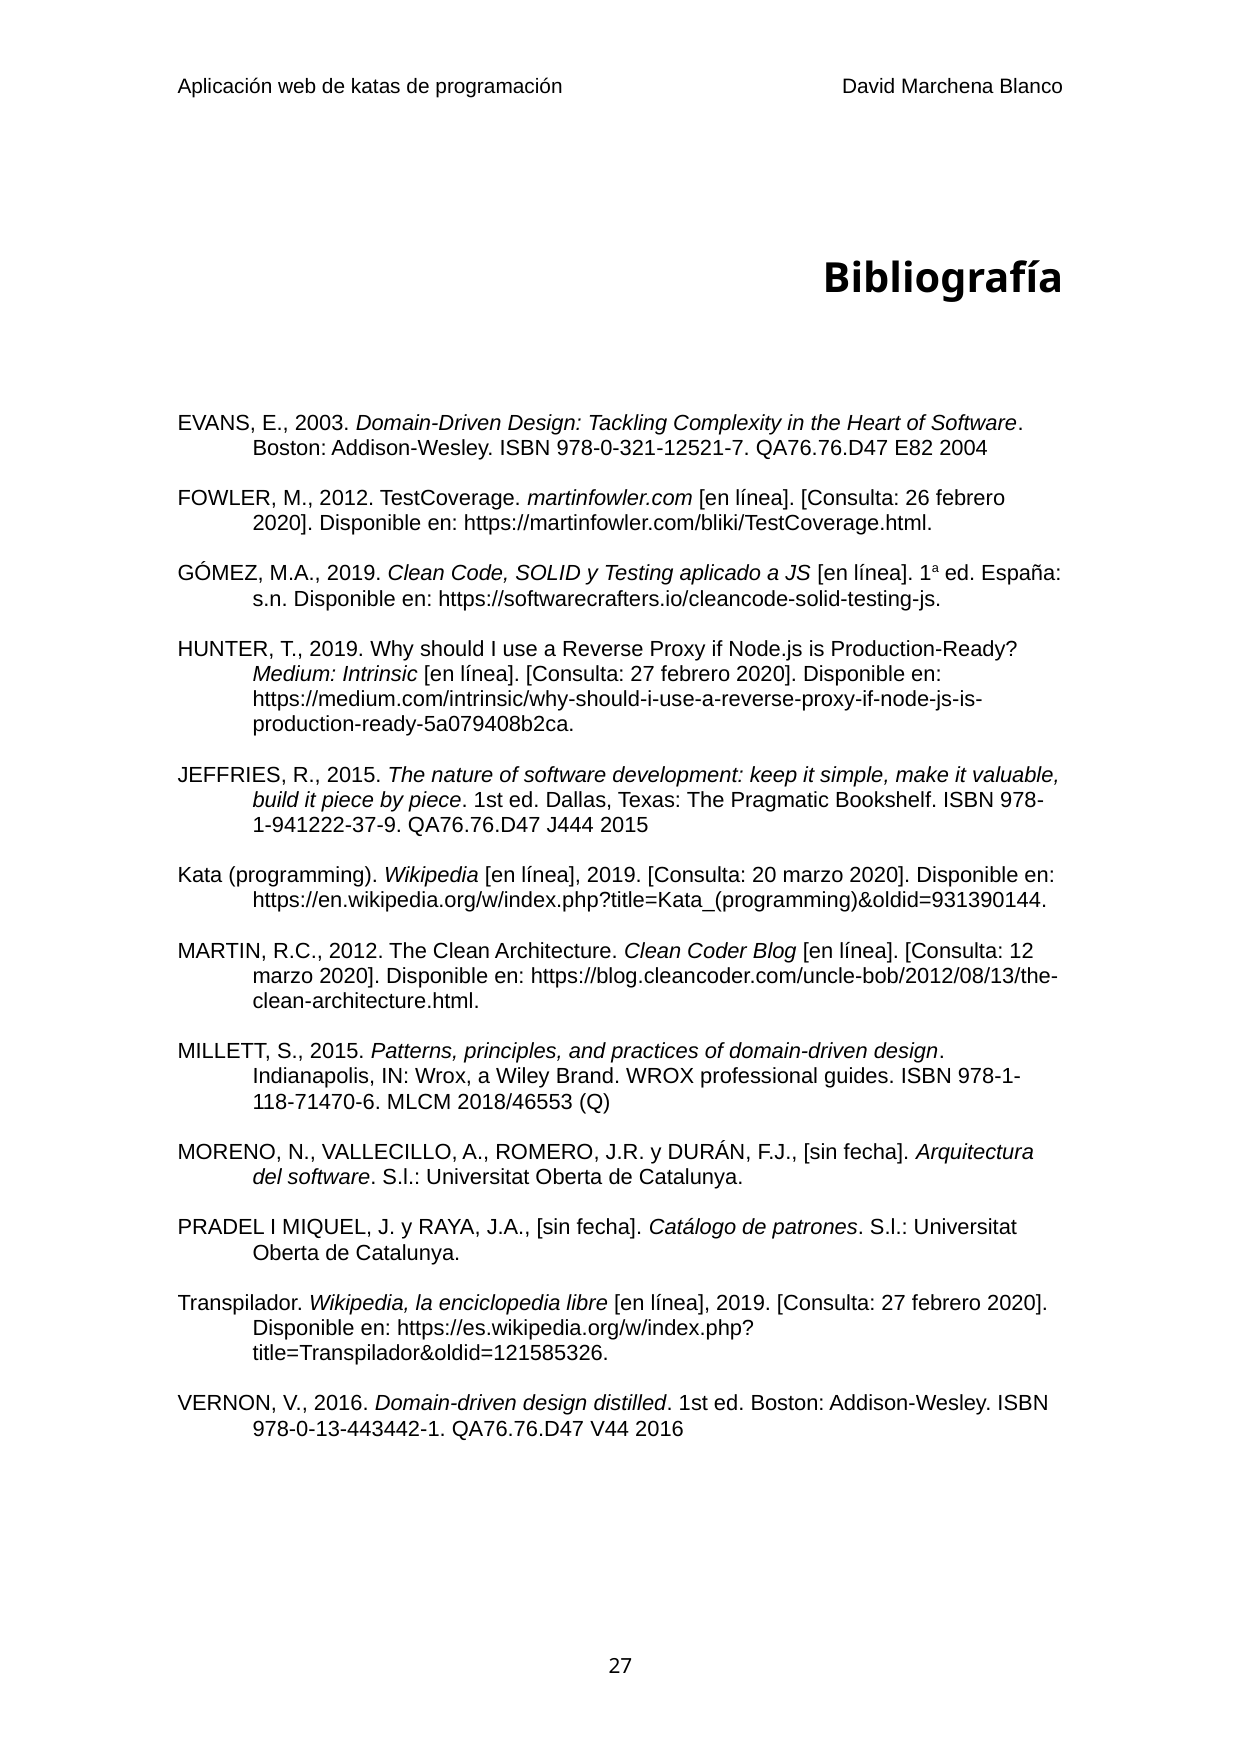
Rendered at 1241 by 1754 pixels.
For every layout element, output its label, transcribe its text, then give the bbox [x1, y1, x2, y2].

text PRADEL I MIQUEL, J. y RAYA, J.A., [sin fecha]. Catálogo de patrones. S.l.: Universitat Oberta de Catalunya. [177, 1214, 1063, 1264]
text FOWLER, M., 2012. TestCoverage. martinfowler.com [en línea]. [Consulta: 26 febrero 2020]. Disponible en: https://martinfowler.com/bliki/TestCoverage.html. [177, 485, 1063, 535]
text JEFFRIES, R., 2015. The nature of software development: keep it simple, make it valuable, build it piece by piece. 1st ed. Dallas, Texas: The Pragmatic Bookshelf. ISBN 978-1-941222-37-9. QA76.76.D47 J444 2015 [177, 761, 1063, 837]
text Kata (programming). Wikipedia [en línea], 2019. [Consulta: 20 marzo 2020]. Disponible en: https://en.wikipedia.org/w/index.php?title=Kata_(programming)&oldid=931390144. [177, 862, 1063, 912]
subtitle Bibliografía [177, 248, 1063, 304]
text MORENO, N., VALLECILLO, A., ROMERO, J.R. y DURÁN, F.J., [sin fecha]. Arquitectura del software. S.l.: Universitat Oberta de Catalunya. [177, 1139, 1063, 1189]
text HUNTER, T., 2019. Why should I use a Reverse Proxy if Node.js is Production-Ready? Medium: Intrinsic [en línea]. [Consulta: 27 febrero 2020]. Disponible en: https://medium.com/intrinsic/why-should-i-use-a-reverse-proxy-if-node-js-is-production-ready-5a079408b2ca. [177, 636, 1063, 736]
text MARTIN, R.C., 2012. The Clean Architecture. Clean Coder Blog [en línea]. [Consulta: 12 marzo 2020]. Disponible en: https://blog.cleancoder.com/uncle-bob/2012/08/13/the-clean-architecture.html. [177, 937, 1063, 1013]
text VERNON, V., 2016. Domain-driven design distilled. 1st ed. Boston: Addison-Wesley. ISBN 978-0-13-443442-1. QA76.76.D47 V44 2016 [177, 1390, 1063, 1441]
text MILLETT, S., 2015. Patterns, principles, and practices of domain-driven design. Indianapolis, IN: Wrox, a Wiley Brand. WROX professional guides. ISBN 978-1-118-71470-6. MLCM 2018/46553 (Q) [177, 1038, 1063, 1114]
text Transpilador. Wikipedia, la enciclopedia libre [en línea], 2019. [Consulta: 27 febrero 2020]. Disponible en: https://es.wikipedia.org/w/index.php?title=Transpilador&oldid=121585326. [177, 1289, 1063, 1365]
text EVANS, E., 2003. Domain-Driven Design: Tackling Complexity in the Heart of Software. Boston: Addison-Wesley. ISBN 978-0-321-12521-7. QA76.76.D47 E82 2004 [177, 409, 1063, 460]
text GÓMEZ, M.A., 2019. Clean Code, SOLID y Testing aplicado a JS [en línea]. 1a ed. España: s.n. Disponible en: https://softwarecrafters.io/cleancode-solid-testing-js. [177, 560, 1063, 611]
